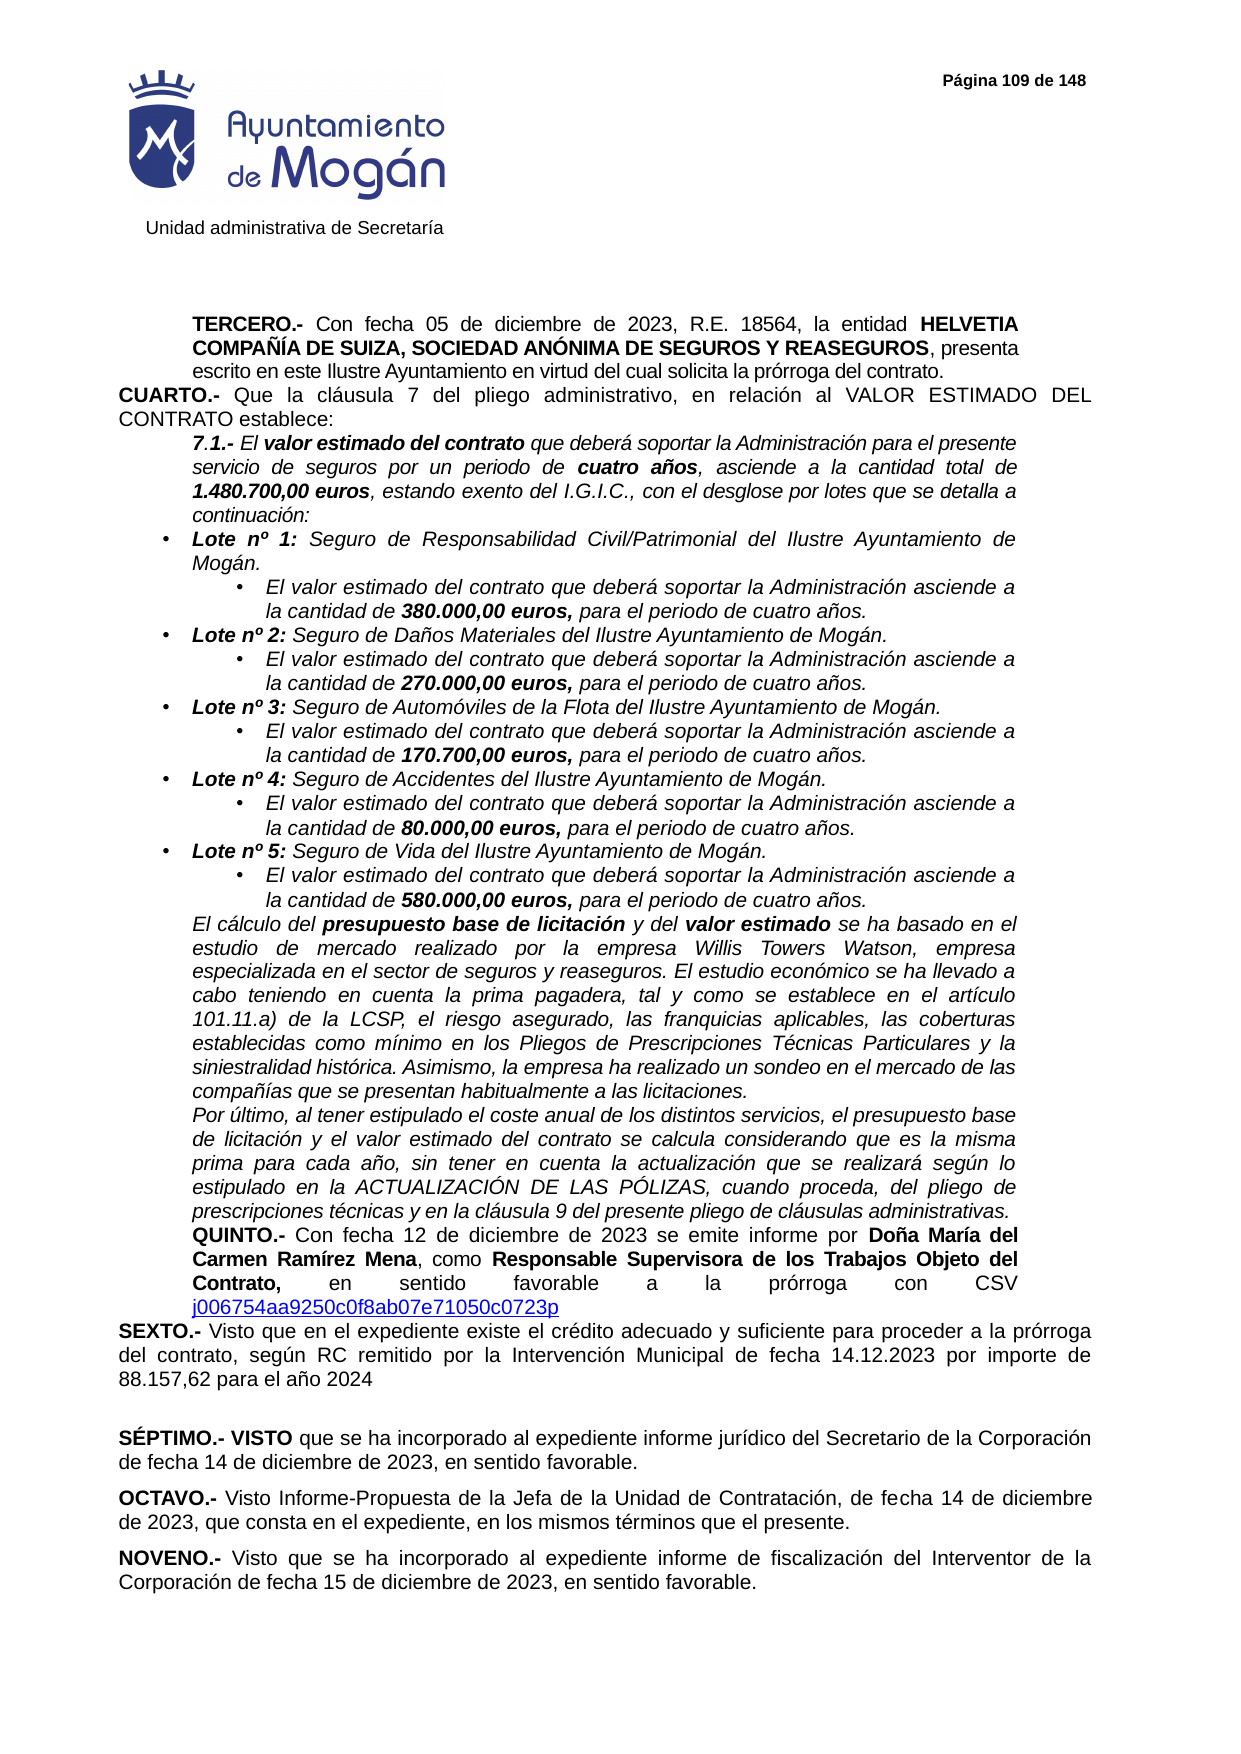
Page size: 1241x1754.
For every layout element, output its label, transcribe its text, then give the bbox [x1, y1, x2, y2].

text OCTAVO.- Visto Informe-Propuesta de la Jefa de la Unidad de Contratación, de fecha 14 de diciembre de 2023, que consta en el expediente, en los mismos términos que el presente. [118, 1486, 1092, 1534]
text Por último, al tener estipulado el coste anual de los distintos servicios, el presupuesto base de licitación y el valor estimado del contrato se calcula considerando que es la misma prima para cada año, sin tener en cuenta la actualización que se realizará según lo estipulado en la ACTUALIZACIÓN DE LAS PÓLIZAS, cuando proceda, del pliego de prescripciones técnicas y en la cláusula 9 del presente pliego de cláusulas administrativas. [192, 1103, 1019, 1223]
text TERCERO.- Con fecha 05 de diciembre de 2023, R.E. 18564, la entidad HELVETIA COMPAÑÍA DE SUIZA, SOCIEDAD ANÓNIMA DE SEGUROS Y REASEGUROS, presenta escrito en este Ilustre Ayuntamiento en virtud del cual solicita la prórroga del contrato. [192, 311, 1019, 383]
list Lote nº 3: Seguro de Automóviles de la Flota del Ilustre Ayuntamiento de Mogán. [162, 695, 1019, 719]
list El valor estimado del contrato que deberá soportar la Administración asciende a la cantidad de 170.700,00 euros, para el periodo de cuatro años. [236, 719, 1019, 767]
list El valor estimado del contrato que deberá soportar la Administración asciende a la cantidad de 580.000,00 euros, para el periodo de cuatro años. [236, 863, 1019, 911]
list Lote nº 2: Seguro de Daños Materiales del Ilustre Ayuntamiento de Mogán. [162, 623, 1019, 647]
list El valor estimado del contrato que deberá soportar la Administración asciende a la cantidad de 380.000,00 euros, para el periodo de cuatro años. [236, 575, 1019, 623]
list El valor estimado del contrato que deberá soportar la Administración asciende a la cantidad de 80.000,00 euros, para el periodo de cuatro años. [236, 791, 1019, 839]
text QUINTO.- Con fecha 12 de diciembre de 2023 se emite informe por Doña María del Carmen Ramírez Mena, como Responsable Supervisora de los Trabajos Objeto del Contrato, en sentido favorable a la prórroga con CSV j006754aa9250c0f8ab07e71050c0723p [192, 1223, 1019, 1319]
picture [128, 70, 445, 206]
text NOVENO.- Visto que se ha incorporado al expediente informe de fiscalización del Interventor de la Corporación de fecha 15 de diciembre de 2023, en sentido favorable. [118, 1546, 1092, 1593]
list Lote nº 5: Seguro de Vida del Ilustre Ayuntamiento de Mogán. [162, 839, 1019, 863]
text CUARTO.- Que la cláusula 7 del pliego administrativo, en relación al VALOR ESTIMADO DEL CONTRATO establece: [118, 383, 1092, 431]
text SEXTO.- Visto que en el expediente existe el crédito adecuado y suficiente para proceder a la prórroga del contrato, según RC remitido por la Intervención Municipal de fecha 14.12.2023 por importe de 88.157,62 para el año 2024 [118, 1319, 1092, 1391]
list Lote nº 4: Seguro de Accidentes del Ilustre Ayuntamiento de Mogán. [162, 767, 1019, 791]
text El cálculo del presupuesto base de licitación y del valor estimado se ha basado en el estudio de mercado realizado por la empresa Willis Towers Watson, empresa especializada en el sector de seguros y reaseguros. El estudio económico se ha llevado a cabo teniendo en cuenta la prima pagadera, tal y como se establece en el artículo 101.11.a) de la LCSP, el riesgo asegurado, las franquicias aplicables, las coberturas establecidas como mínimo en los Pliegos de Prescripciones Técnicas Particulares y la siniestralidad histórica. Asimismo, la empresa ha realizado un sondeo en el mercado de las compañías que se presentan habitualmente a las licitaciones. [192, 911, 1019, 1103]
list Lote nº 1: Seguro de Responsabilidad Civil/Patrimonial del Ilustre Ayuntamiento de Mogán. [162, 527, 1019, 575]
text 7.1.- El valor estimado del contrato que deberá soportar la Administración para el presente servicio de seguros por un periodo de cuatro años, asciende a la cantidad total de 1.480.700,00 euros, estando exento del I.G.I.C., con el desglose por lotes que se detalla a continuación: [192, 431, 1019, 527]
list El valor estimado del contrato que deberá soportar la Administración asciende a la cantidad de 270.000,00 euros, para el periodo de cuatro años. [236, 647, 1019, 695]
text SÉPTIMO.- VISTO que se ha incorporado al expediente informe jurídico del Secretario de la Corporación de fecha 14 de diciembre de 2023, en sentido favorable. [118, 1426, 1092, 1474]
